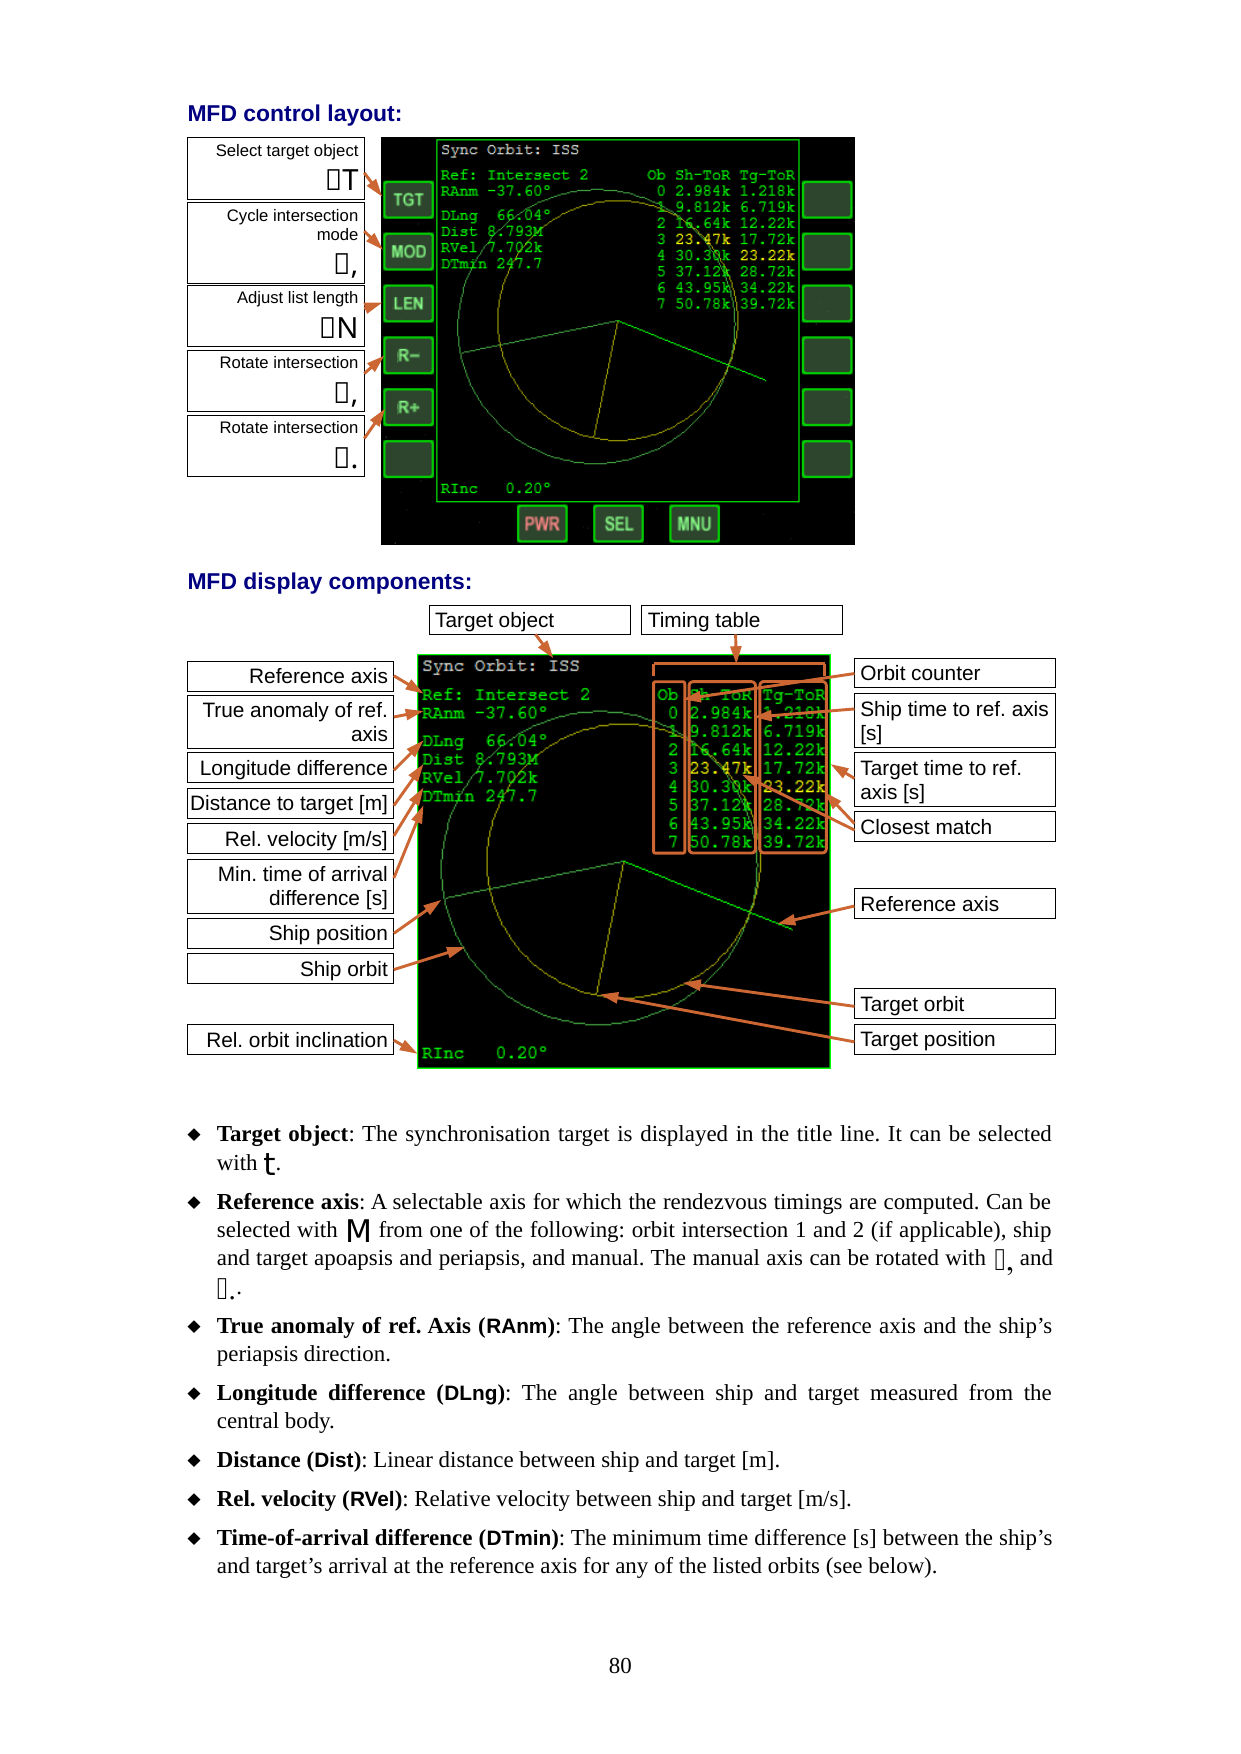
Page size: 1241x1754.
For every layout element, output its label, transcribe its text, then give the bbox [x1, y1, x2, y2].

list True anomaly of ref. Axis (RAnm): The angle between the reference axis and the ship’s periapsis direction. [187, 1311, 1053, 1367]
picture [762, 787, 824, 851]
picture [656, 684, 683, 851]
picture [691, 684, 754, 694]
list Time-of-arrival difference (DTmin): The minimum time difference [s] between the ship’s and target’s arrival at the reference axis for any of the listed orbits (see below). [187, 1523, 1053, 1580]
list Target object: The synchronisation target is displayed in the title line. It can be selected with t. [187, 1119, 1053, 1176]
list Rel. velocity (RVel): Relative velocity between ship and target [m/s]. [187, 1484, 1053, 1512]
picture [738, 654, 831, 676]
list Longitude difference (DLng): The angle between ship and target measured from the central body. [187, 1378, 1053, 1434]
picture [762, 683, 824, 714]
picture [826, 679, 831, 709]
subtitle MFD display components: [187, 146, 1053, 594]
picture [762, 713, 824, 812]
list Reference axis: A selectable axis for which the rendezvous timings are computed. Can be selected with M from one of the following: orbit intersection 1 and 2 (if applicable), ship and target apoapsis and periapsis, and manual. The manual axis can be rotated with , and .. [187, 1187, 1053, 1300]
picture [381, 137, 855, 545]
picture [691, 691, 754, 851]
list Distance (Dist): Linear distance between ship and target [m]. [187, 1445, 1053, 1473]
subtitle MFD control layout: [187, 100, 1053, 127]
picture [417, 654, 831, 1069]
